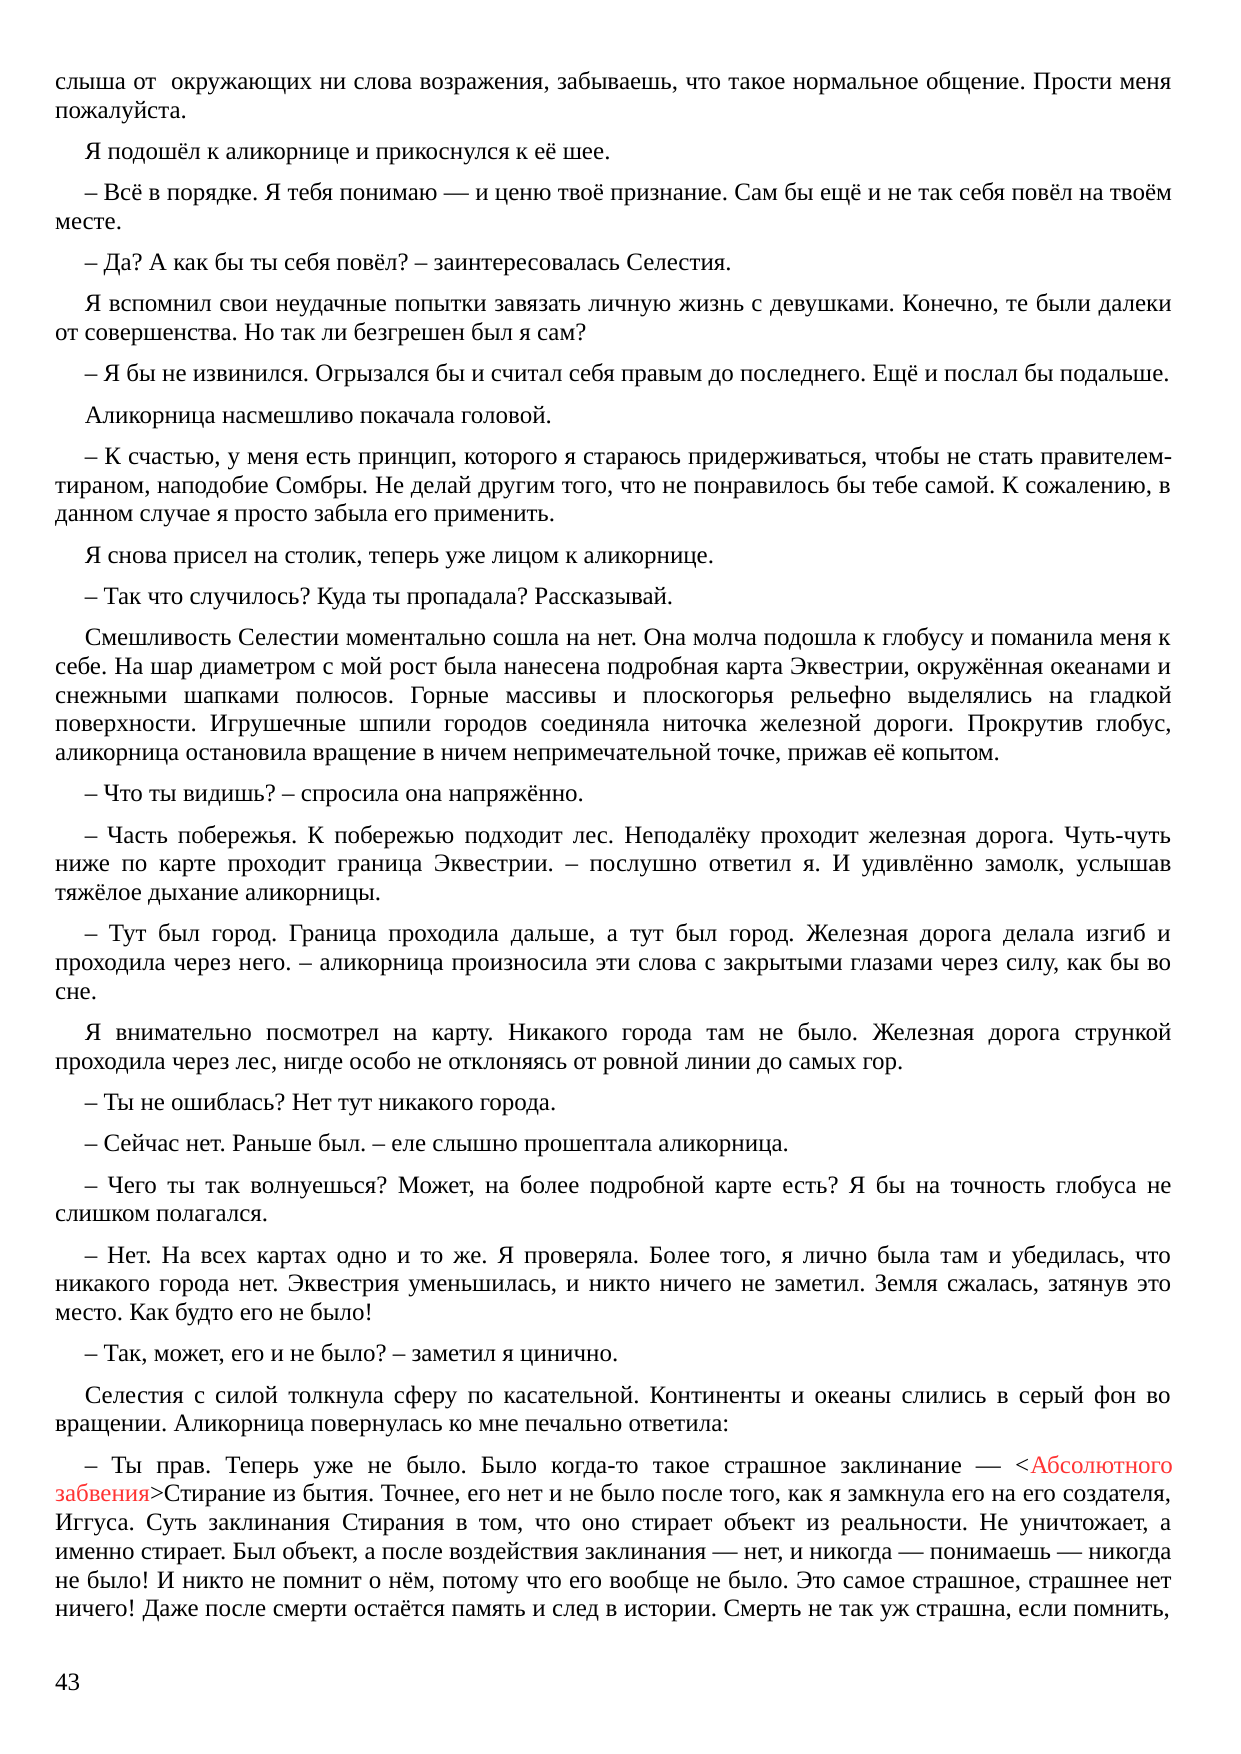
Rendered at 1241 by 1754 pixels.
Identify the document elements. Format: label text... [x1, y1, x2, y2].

text Я подошёл к аликорнице и прикоснулся к её шее. [55, 136, 1173, 165]
text – Да? А как бы ты себя повёл? – заинтересовалась Селестия. [55, 247, 1173, 276]
text Я внимательно посмотрел на карту. Никакого города там не было. Железная дорога стрункой проходила через лес, нигде особо не отклоняясь от ровной линии до самых гор. [55, 1017, 1173, 1075]
text – Я бы не извинился. Огрызался бы и считал себя правым до последнего. Ещё и послал бы подальше. [55, 358, 1173, 387]
text – К счастью, у меня есть принцип, которого я стараюсь придерживаться, чтобы не стать правителем-тираном, наподобие Сомбры. Не делай другим того, что не понравилось бы тебе самой. К сожалению, в данном случае я просто забыла его применить. [55, 441, 1173, 527]
text – Ты не ошиблась? Нет тут никакого города. [55, 1087, 1173, 1116]
text – Так, может, его и не было? – заметил я цинично. [55, 1338, 1173, 1367]
text Я снова присел на столик, теперь уже лицом к аликорнице. [55, 540, 1173, 568]
text Смешливость Селестии моментально сошла на нет. Она молча подошла к глобусу и поманила меня к себе. На шар диаметром с мой рост была нанесена подробная карта Эквестрии, окружённая океанами и снежными шапками полюсов. Горные массивы и плоскогорья рельефно выделялись на гладкой поверхности. Игрушечные шпили городов соединяла ниточка железной дороги. Прокрутив глобус, аликорница остановила вращение в ничем непримечательной точке, прижав её копытом. [55, 622, 1173, 766]
text – Часть побережья. К побережью подходит лес. Неподалёку проходит железная дорога. Чуть-чуть ниже по карте проходит граница Эквестрии. – послушно ответил я. И удивлённо замолк, услышав тяжёлое дыхание аликорницы. [55, 820, 1173, 906]
text Аликорница насмешливо покачала головой. [55, 400, 1173, 428]
text – Сейчас нет. Раньше был. – еле слышно прошептала аликорница. [55, 1128, 1173, 1157]
text – Тут был город. Граница проходила дальше, а тут был город. Железная дорога делала изгиб и проходила через него. – аликорница произносила эти слова с закрытыми глазами через силу, как бы во сне. [55, 918, 1173, 1005]
text Я вспомнил свои неудачные попытки завязать личную жизнь с девушками. Конечно, те были далеки от совершенства. Но так ли безгрешен был я сам? [55, 288, 1173, 346]
text – Нет. На всех картах одно и то же. Я проверяла. Более того, я лично была там и убедилась, что никакого города нет. Эквестрия уменьшилась, и никто ничего не заметил. Земля сжалась, затянув это место. Как будто его не было! [55, 1240, 1173, 1326]
text – Чего ты так волнуешься? Может, на более подробной карте есть? Я бы на точность глобуса не слишком полагался. [55, 1170, 1173, 1227]
text – Всё в порядке. Я тебя понимаю — и ценю твоё признание. Сам бы ещё и не так себя повёл на твоём месте. [55, 177, 1173, 235]
text – Так что случилось? Куда ты пропадала? Рассказывай. [55, 581, 1173, 610]
text слыша от окружающих ни слова возражения, забываешь, что такое нормальное общение. Прости меня пожалуйста. [55, 66, 1173, 123]
text Селестия с силой толкнула сферу по касательной. Континенты и океаны слились в серый фон во вращении. Аликорница повернулась ко мне печально ответила: [55, 1380, 1173, 1437]
text – Что ты видишь? – спросила она напряжённо. [55, 778, 1173, 807]
text – Ты прав. Теперь уже не было. Было когда-то такое страшное заклинание — <Абсолютного забвения>Стирание из бытия. Точнее, его нет и не было после того, как я замкнула его на его создателя, Иггуса. Суть заклинания Стирания в том, что оно стирает объект из реальности. Не уничтожает, а именно стирает. Был объект, а после воздействия заклинания — нет, и никогда — понимаешь — никогда не было! И никто не помнит о нём, потому что его вообще не было. Это самое страшное, страшнее нет ничего! Даже после смерти остаётся память и след в истории. Смерть не так уж страшна, если помнить, [55, 1450, 1173, 1622]
